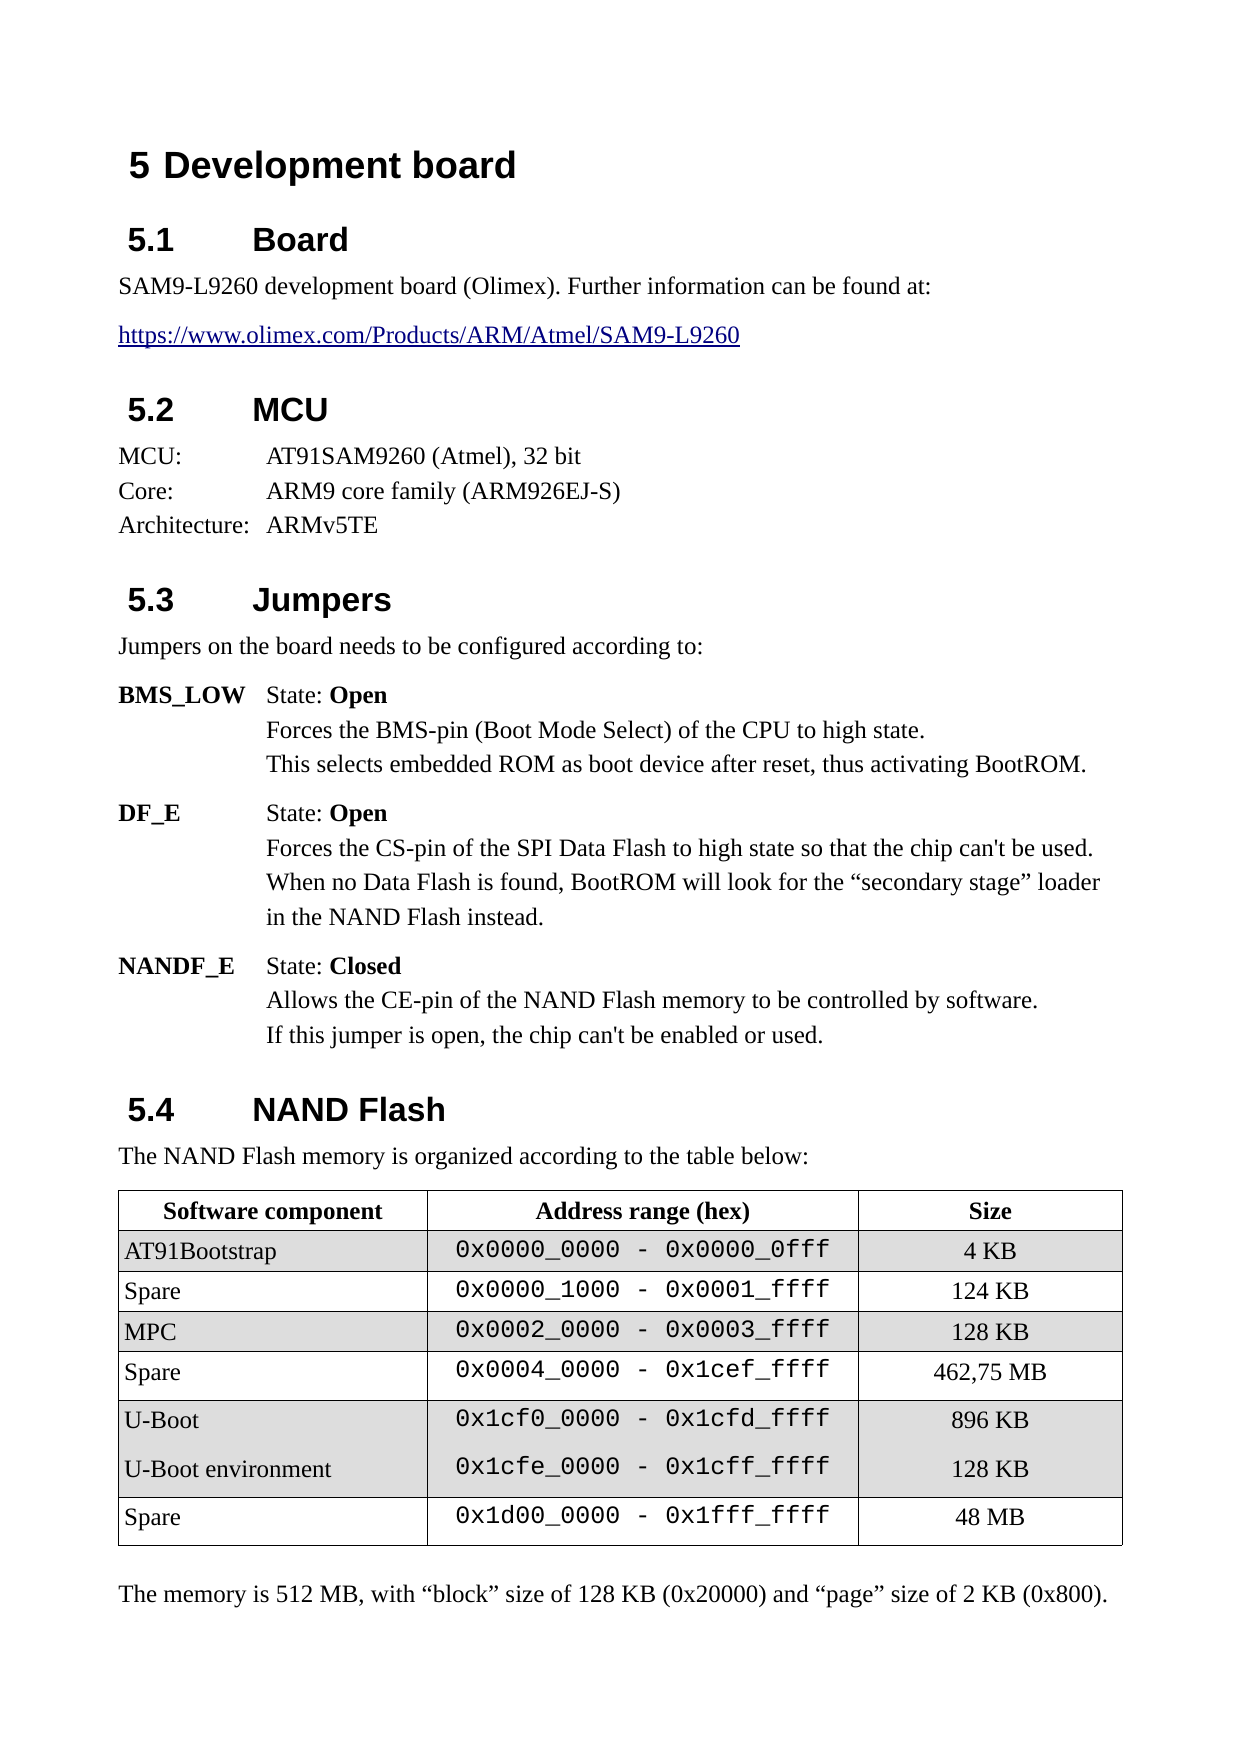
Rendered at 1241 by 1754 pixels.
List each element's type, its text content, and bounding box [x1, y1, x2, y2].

table_cell 0x1d00_0000 - 0x1fff_ffff [428, 1498, 858, 1545]
table_cell Spare [119, 1272, 427, 1311]
table_cell 0x0000_1000 - 0x0001_ffff [428, 1272, 858, 1311]
table_cell 128 KB [859, 1448, 1122, 1497]
table_cell AT91Bootstrap [119, 1231, 427, 1271]
text DF_E State: Open Forces the CS-pin of the SPI Data Flash to high state so that the chip can't be used. When no Data Flash is found, BootROM will look for the “secondary stage” loader in the NAND Flash instead. [118, 798, 1122, 931]
table_cell 128 KB [859, 1312, 1122, 1351]
text MCU: AT91SAM9260 (Atmel), 32 bit Core: ARM9 core family (ARM926EJ-S) Architecture: ARMv5TE [118, 441, 1122, 539]
table_cell MPC [119, 1312, 427, 1351]
table_header Address range (hex) [428, 1191, 858, 1230]
table_cell 462,75 MB [859, 1352, 1122, 1400]
table_cell Spare [119, 1498, 427, 1545]
table_cell 124 KB [859, 1272, 1122, 1311]
subtitle Jumpers [118, 580, 1122, 619]
table_cell Spare [119, 1352, 427, 1400]
table_cell 4 KB [859, 1231, 1122, 1271]
table_cell 0x0000_0000 - 0x0000_0fff [428, 1231, 858, 1271]
text Jumpers on the board needs to be configured according to: [118, 631, 1122, 660]
text The NAND Flash memory is organized according to the table below: [118, 1141, 1122, 1170]
text NANDF_E State: Closed Allows the CE-pin of the NAND Flash memory to be controlled by software. If this jumper is open, the chip can't be enabled or used. [118, 951, 1122, 1049]
table_header Size [859, 1191, 1122, 1230]
table_cell 0x0004_0000 - 0x1cef_ffff [428, 1352, 858, 1400]
table_cell 896 KB [859, 1401, 1122, 1448]
subtitle Development board [118, 143, 1122, 187]
table_cell U-Boot environment [119, 1448, 427, 1497]
text The memory is 512 MB, with “block” size of 128 KB (0x20000) and “page” size of 2 KB (0x800). [118, 1546, 1122, 1608]
table_cell 0x1cf0_0000 - 0x1cfd_ffff [428, 1401, 858, 1448]
table_cell 48 MB [859, 1498, 1122, 1545]
table_header Software component [119, 1191, 427, 1230]
text BMS_LOW State: Open Forces the BMS-pin (Boot Mode Select) of the CPU to high state. This selects embedded ROM as boot device after reset, thus activating BootROM. [118, 680, 1122, 778]
text SAM9-L9260 development board (Olimex). Further information can be found at: [118, 271, 1122, 300]
table_cell U-Boot [119, 1401, 427, 1448]
subtitle Board [118, 220, 1122, 259]
table_cell 0x1cfe_0000 - 0x1cff_ffff [428, 1448, 858, 1497]
subtitle MCU [118, 390, 1122, 429]
text https://www.olimex.com/Products/ARM/Atmel/SAM9-L9260 [118, 320, 1122, 349]
subtitle NAND Flash [118, 1090, 1122, 1128]
table_cell 0x0002_0000 - 0x0003_ffff [428, 1312, 858, 1351]
